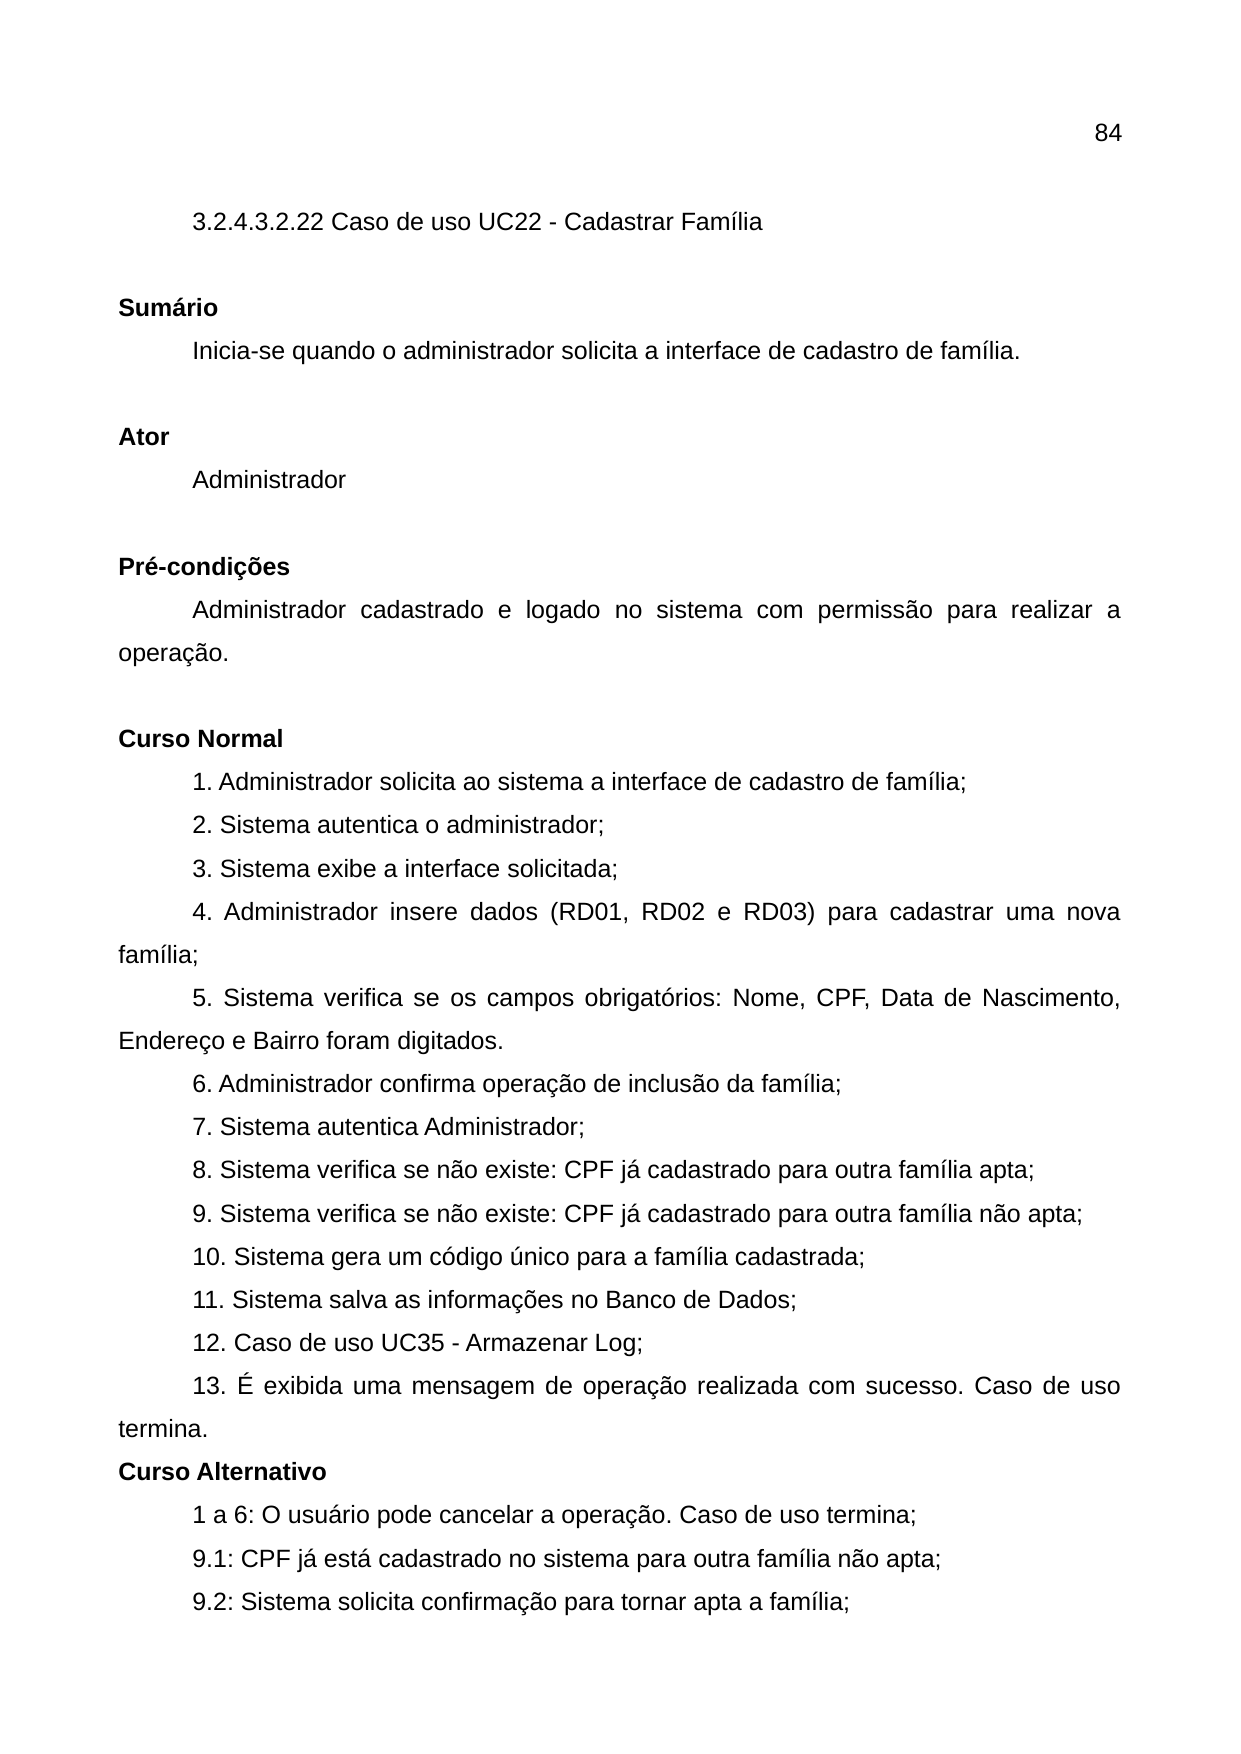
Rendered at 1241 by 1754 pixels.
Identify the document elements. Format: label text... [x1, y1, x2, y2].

text Administrador cadastrado e logado no sistema com permissão para realizar a operação. [118, 595, 1122, 667]
text 6. Administrador confirma operação de inclusão da família; [118, 1069, 1122, 1098]
text 10. Sistema gera um código único para a família cadastrada; [118, 1242, 1122, 1270]
text 9. Sistema verifica se não existe: CPF já cadastrado para outra família não apta; [118, 1198, 1122, 1227]
text Administrador [118, 465, 1122, 494]
text 1 a 6: O usuário pode cancelar a operação. Caso de uso termina; [118, 1500, 1122, 1529]
text 7. Sistema autentica Administrador; [118, 1112, 1122, 1141]
text 8. Sistema verifica se não existe: CPF já cadastrado para outra família apta; [118, 1155, 1122, 1184]
text 4. Administrador insere dados (RD01, RD02 e RD03) para cadastrar uma nova família; [118, 897, 1122, 968]
text Ator [118, 422, 1122, 451]
text 1. Administrador solicita ao sistema a interface de cadastro de família; [118, 767, 1122, 796]
text 9.2: Sistema solicita confirmação para tornar apta a família; [118, 1587, 1122, 1615]
text Pré-condições [118, 552, 1122, 580]
text Curso Normal [118, 724, 1122, 753]
text 3. Sistema exibe a interface solicitada; [118, 853, 1122, 882]
text 11. Sistema salva as informações no Banco de Dados; [118, 1285, 1122, 1313]
text 9.1: CPF já está cadastrado no sistema para outra família não apta; [118, 1543, 1122, 1572]
text Inicia-se quando o administrador solicita a interface de cadastro de família. [118, 336, 1122, 365]
text 12. Caso de uso UC35 - Armazenar Log; [118, 1328, 1122, 1357]
text 3.2.4.3.2.22 Caso de uso UC22 - Cadastrar Família [118, 207, 1122, 235]
text 13. É exibida uma mensagem de operação realizada com sucesso. Caso de uso termina. [118, 1371, 1122, 1443]
text Curso Alternativo [118, 1457, 1122, 1486]
text 2. Sistema autentica o administrador; [118, 810, 1122, 839]
text Sumário [118, 293, 1122, 322]
text 5. Sistema verifica se os campos obrigatórios: Nome, CPF, Data de Nascimento, Endereço e Bairro foram digitados. [118, 983, 1122, 1055]
